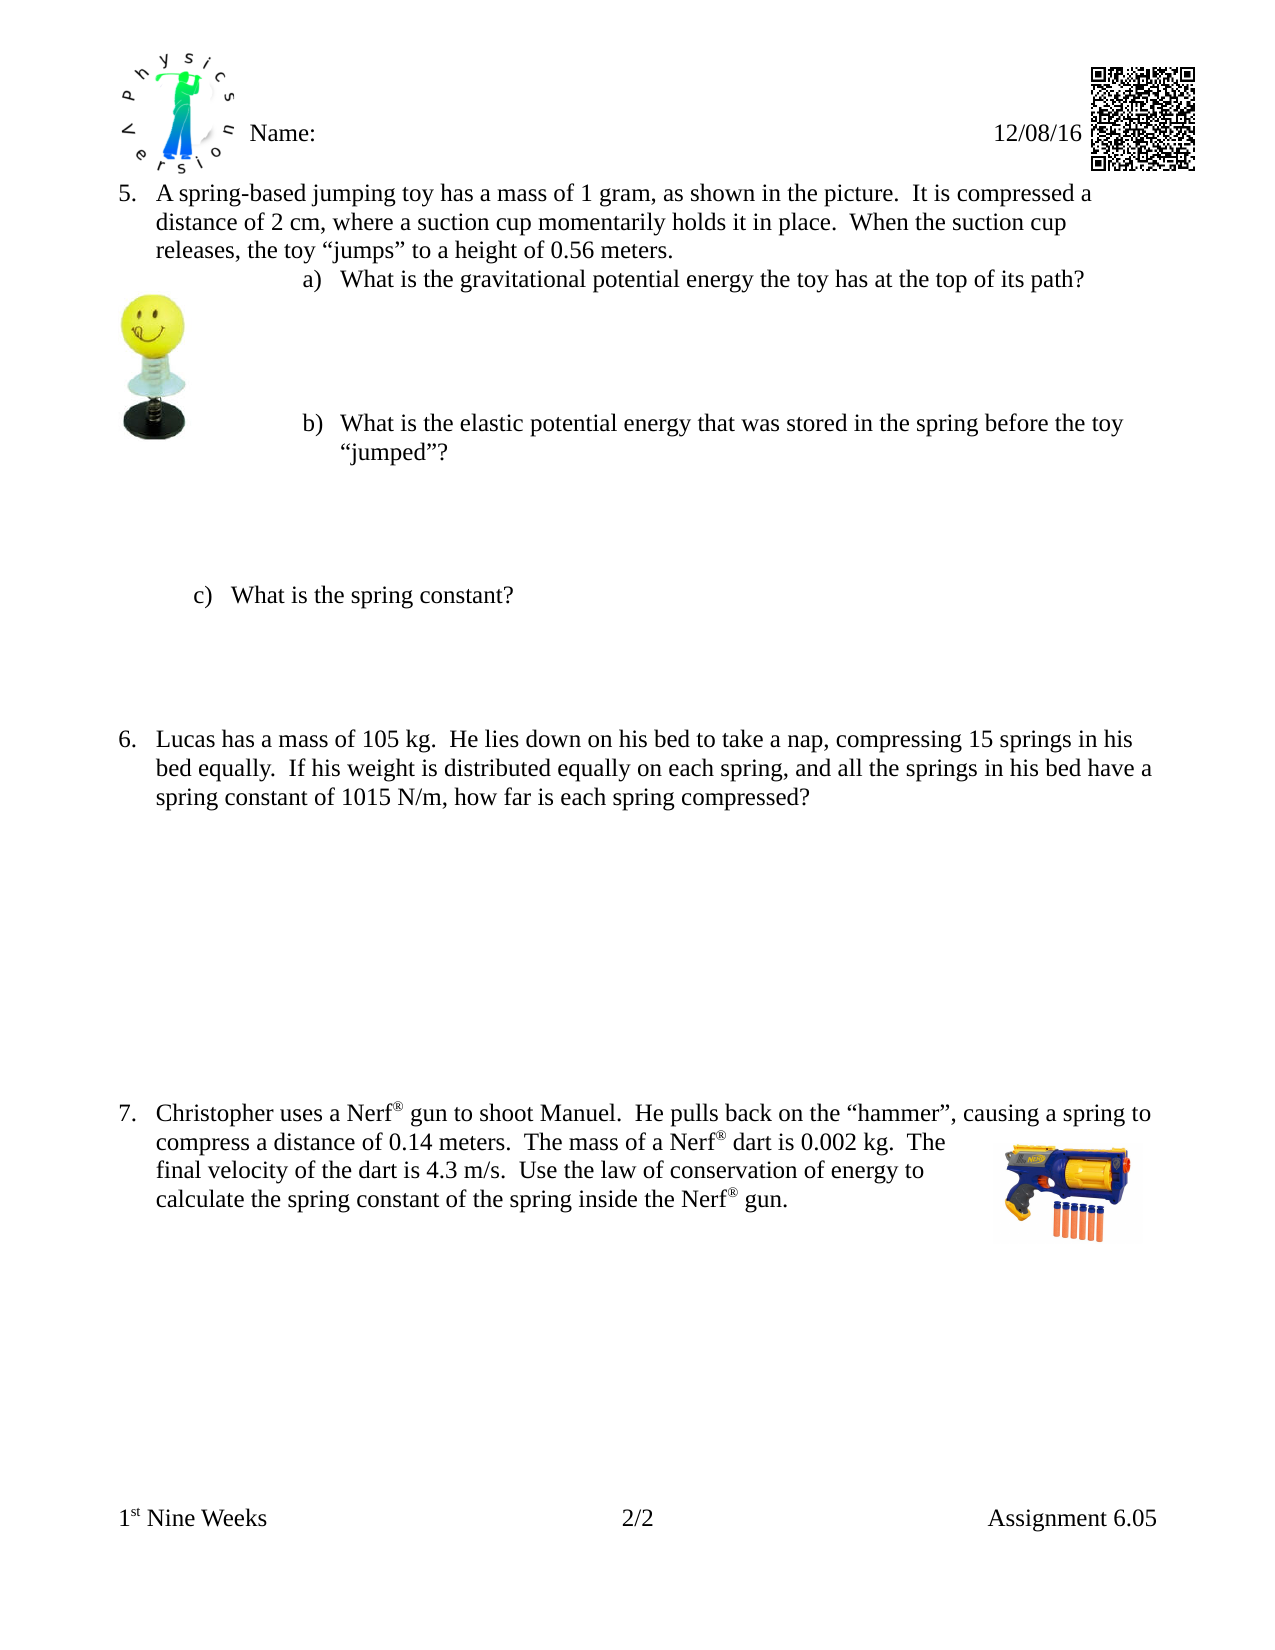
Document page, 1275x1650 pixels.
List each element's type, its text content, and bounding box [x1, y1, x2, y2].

picture [992, 1143, 1143, 1244]
list What is the spring constant? [193, 581, 1157, 609]
list What is the gravitational potential energy the toy has at the top of its path? [193, 264, 1157, 293]
picture [1082, 58, 1203, 179]
list A spring-based jumping toy has a mass of 1 gram, as shown in the picture. It is compressed a distance of 2 cm, where a suction cup momentarily holds it in place. When the suction cup releases, the toy “jumps” to a height of 0.56 meters. [118, 176, 1157, 264]
list Christopher uses a Nerf® gun to shoot Manuel. He pulls back on the “hammer”, causing a spring to compress a distance of 0.14 meters. The mass of a Nerf® dart is 0.002 kg. The final velocity of the dart is 4.3 m/s. Use the law of conservation of energy to calculate the spring constant of the spring inside the Nerf® gun. [118, 1098, 1157, 1213]
picture [77, 291, 228, 442]
picture [121, 53, 235, 174]
list What is the elastic potential energy that was stored in the spring before the toy “jumped”? [193, 408, 1157, 466]
list Lucas has a mass of 105 kg. He lies down on his bed to take a nap, compressing 15 springs in his bed equally. If his weight is distributed equally on each spring, and all the springs in his bed have a spring constant of 1015 N/m, how far is each spring compressed? [118, 724, 1157, 811]
